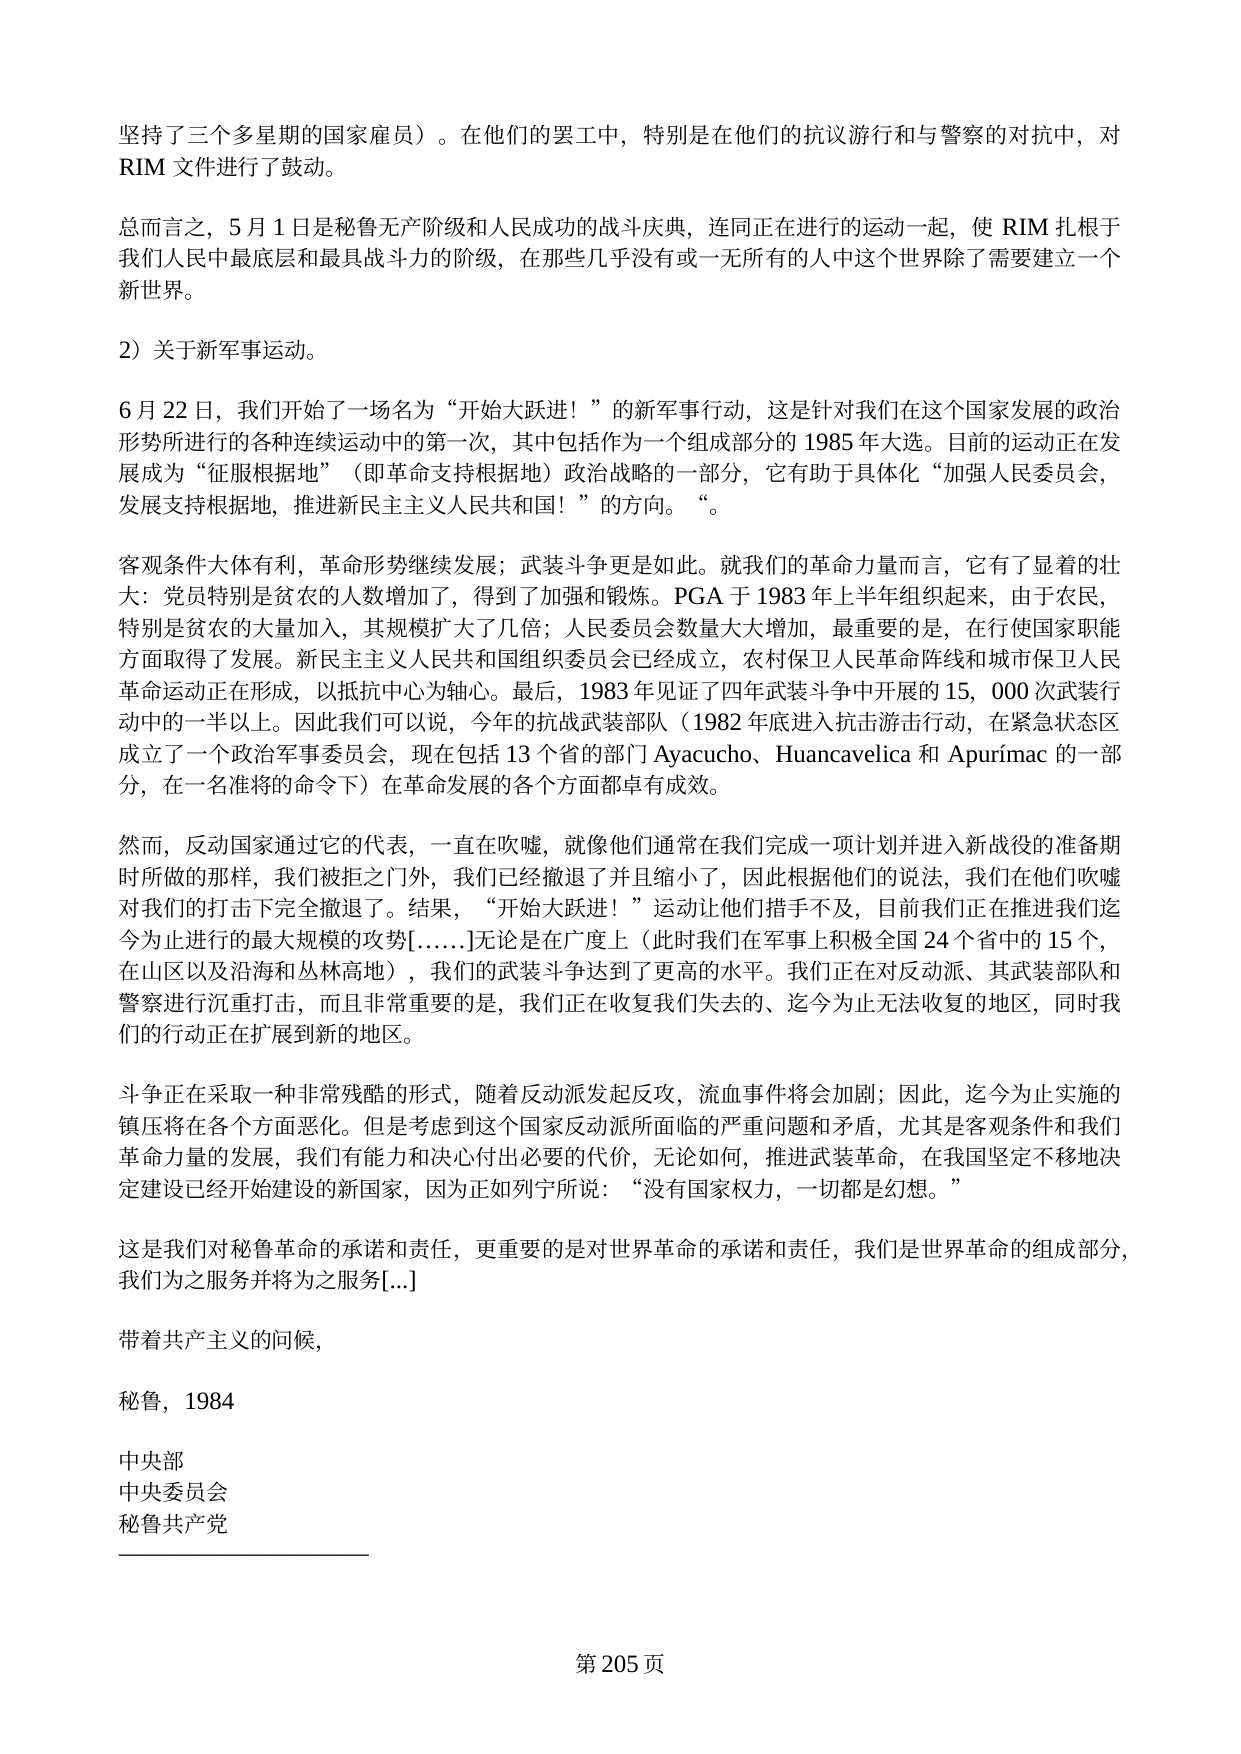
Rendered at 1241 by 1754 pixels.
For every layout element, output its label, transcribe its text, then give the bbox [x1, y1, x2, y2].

text 斗争正在采取一种非常残酷的形式，随着反动派发起反攻，流血事件将会加剧；因此，迄今为止实施的镇压将在各个方面恶化。但是考虑到这个国家反动派所面临的严重问题和矛盾，尤其是客观条件和我们革命力量的发展，我们有能力和决心付出必要的代价，无论如何，推进武装革命，在我国坚定不移地决定建设已经开始建设的新国家，因为正如列宁所说：“没有国家权力，一切都是幻想。” [118, 1077, 1122, 1203]
text 中央部 [118, 1444, 1122, 1476]
text 总而言之，5月1日是秘鲁无产阶级和人民成功的战斗庆典，连同正在进行的运动一起，使 RIM 扎根于我们人民中最底层和最具战斗力的阶级，在那些几乎没有或一无所有的人中这个世界除了需要建立一个新世界。 [118, 210, 1122, 304]
text 秘鲁，1984 [118, 1384, 1122, 1415]
text 秘鲁共产党 [118, 1507, 1122, 1538]
text 带着共产主义的问候， [118, 1324, 1122, 1355]
text 这是我们对秘鲁革命的承诺和责任，更重要的是对世界革命的承诺和责任，我们是世界革命的组成部分，我们为之服务并将为之服务[...] [118, 1232, 1122, 1295]
text 客观条件大体有利，革命形势继续发展；武装斗争更是如此。就我们的革命力量而言，它有了显着的壮大：党员特别是贫农的人数增加了，得到了加强和锻炼。PGA 于1983年上半年组织起来，由于农民，特别是贫农的大量加入，其规模扩大了几倍；人民委员会数量大大增加，最重要的是，在行使国家职能方面取得了发展。新民主主义人民共和国组织委员会已经成立，农村保卫人民革命阵线和城市保卫人民革命运动正在形成，以抵抗中心为轴心。最后，1983年见证了四年武装斗争中开展的15，000次武装行动中的一半以上。因此我们可以说，今年的抗战武装部队（1982年底进入抗击游击行动，在紧急状态区成立了一个政治军事委员会，现在包括13个省的部门Ayacucho、Huancavelica 和 Apurímac 的一部分，在一名准将的命令下）在革命发展的各个方面都卓有成效。 [118, 548, 1122, 800]
text 然而，反动国家通过它的代表，一直在吹嘘，就像他们通常在我们完成一项计划并进入新战役的准备期时所做的那样，我们被拒之门外，我们已经撤退了并且缩小了，因此根据他们的说法，我们在他们吹嘘对我们的打击下完全撤退了。结果，“开始大跃进！”运动让他们措手不及，目前我们正在推进我们迄今为止进行的最大规模的攻势[……]无论是在广度上（此时我们在军事上积极全国24个省中的15个，在山区以及沿海和丛林高地），我们的武装斗争达到了更高的水平。我们正在对反动派、其武装部队和警察进行沉重打击，而且非常重要的是，我们正在收复我们失去的、迄今为止无法收复的地区，同时我们的行动正在扩展到新的地区。 [118, 828, 1122, 1049]
text —————————— [118, 1538, 1122, 1567]
text 2）关于新军事运动。 [118, 333, 1122, 365]
text 中央委员会 [118, 1476, 1122, 1507]
text 6月22日，我们开始了一场名为“开始大跃进！”的新军事行动，这是针对我们在这个国家发展的政治形势所进行的各种连续运动中的第一次，其中包括作为一个组成部分的1985年大选。目前的运动正在发展成为“征服根据地”（即革命支持根据地）政治战略的一部分，它有助于具体化“加强人民委员会，发展支持根据地，推进新民主主义人民共和国！”的方向。“。 [118, 393, 1122, 519]
text 坚持了三个多星期的国家雇员）。在他们的罢工中，特别是在他们的抗议游行和与警察的对抗中，对 RIM 文件进行了鼓动。 [118, 118, 1122, 181]
